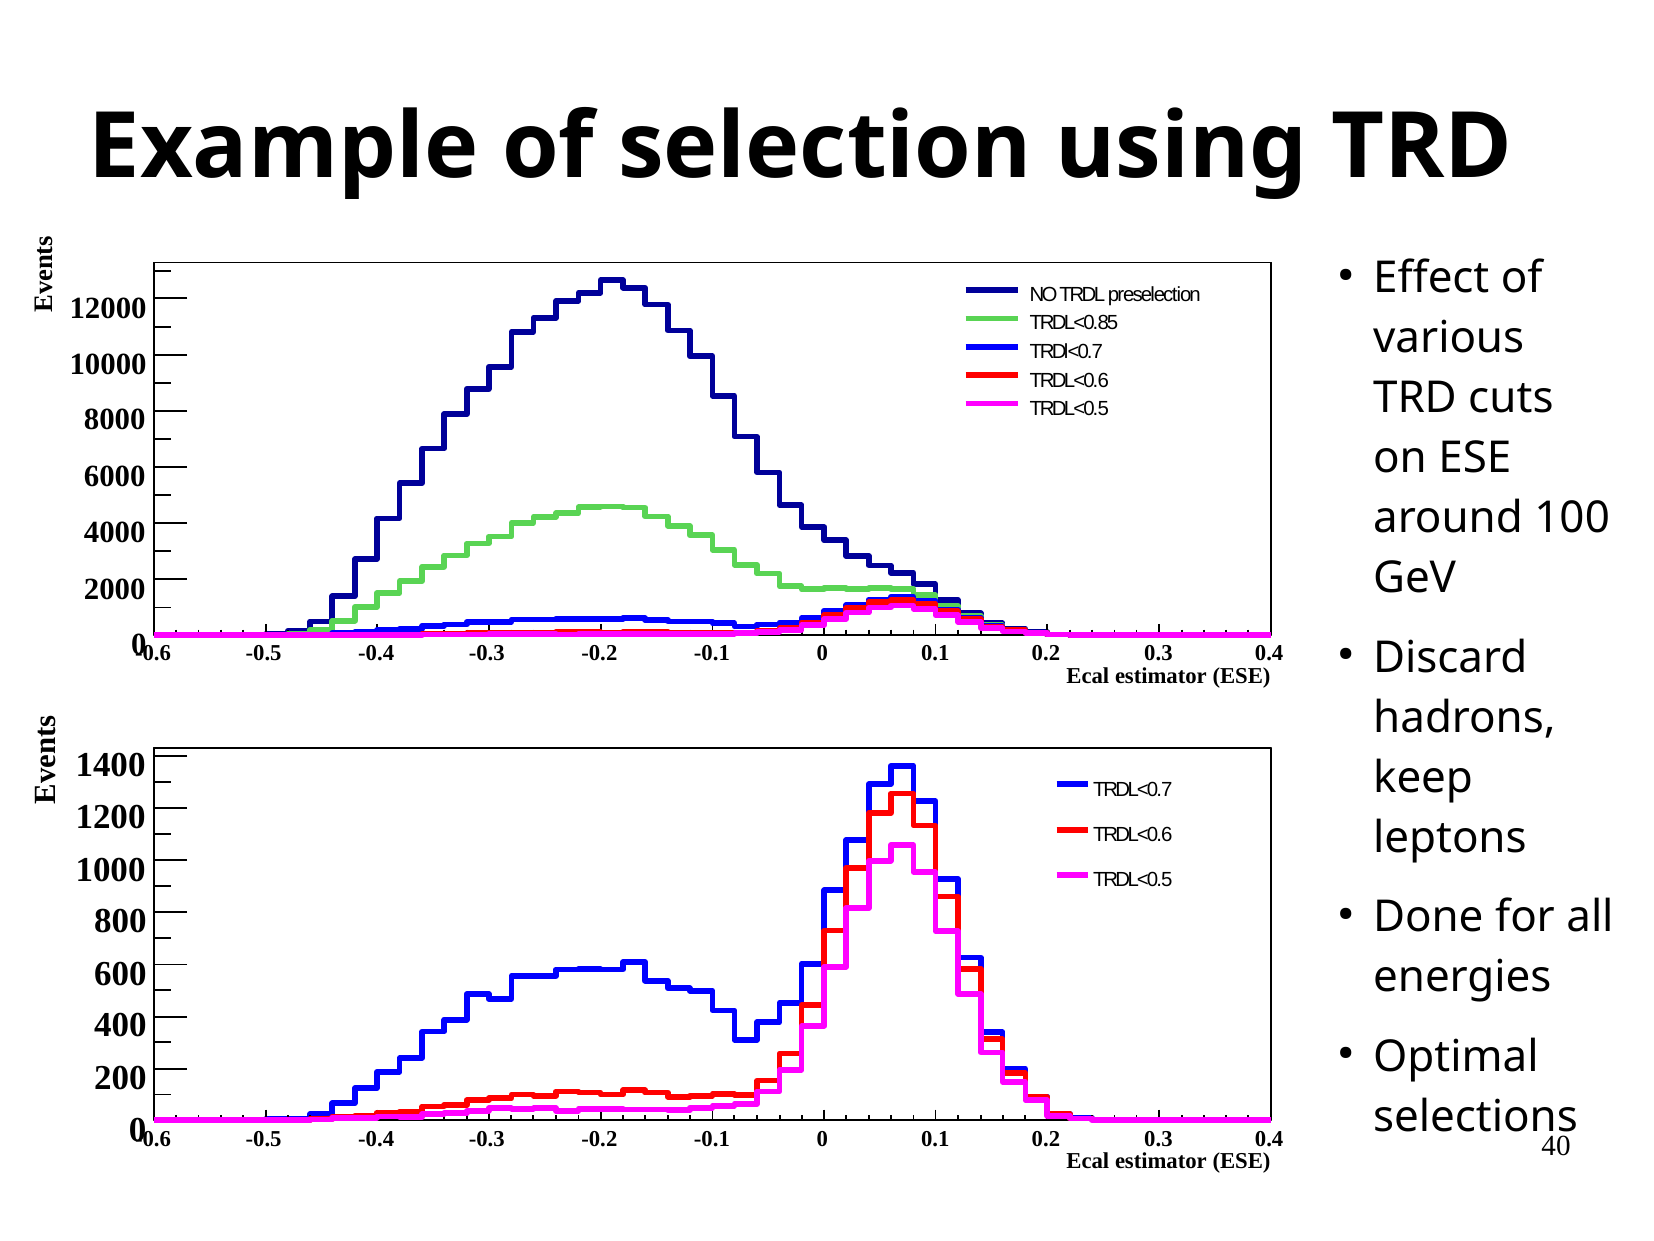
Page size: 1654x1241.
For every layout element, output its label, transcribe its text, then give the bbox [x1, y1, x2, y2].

list Effect of various TRD cuts on ESE around 100 GeV Discard hadrons, keep leptons Done for all energies Optimal selections [1326, 245, 1619, 1146]
chart [0, 206, 1433, 1193]
title Example of selection using TRD [57, 38, 1546, 246]
